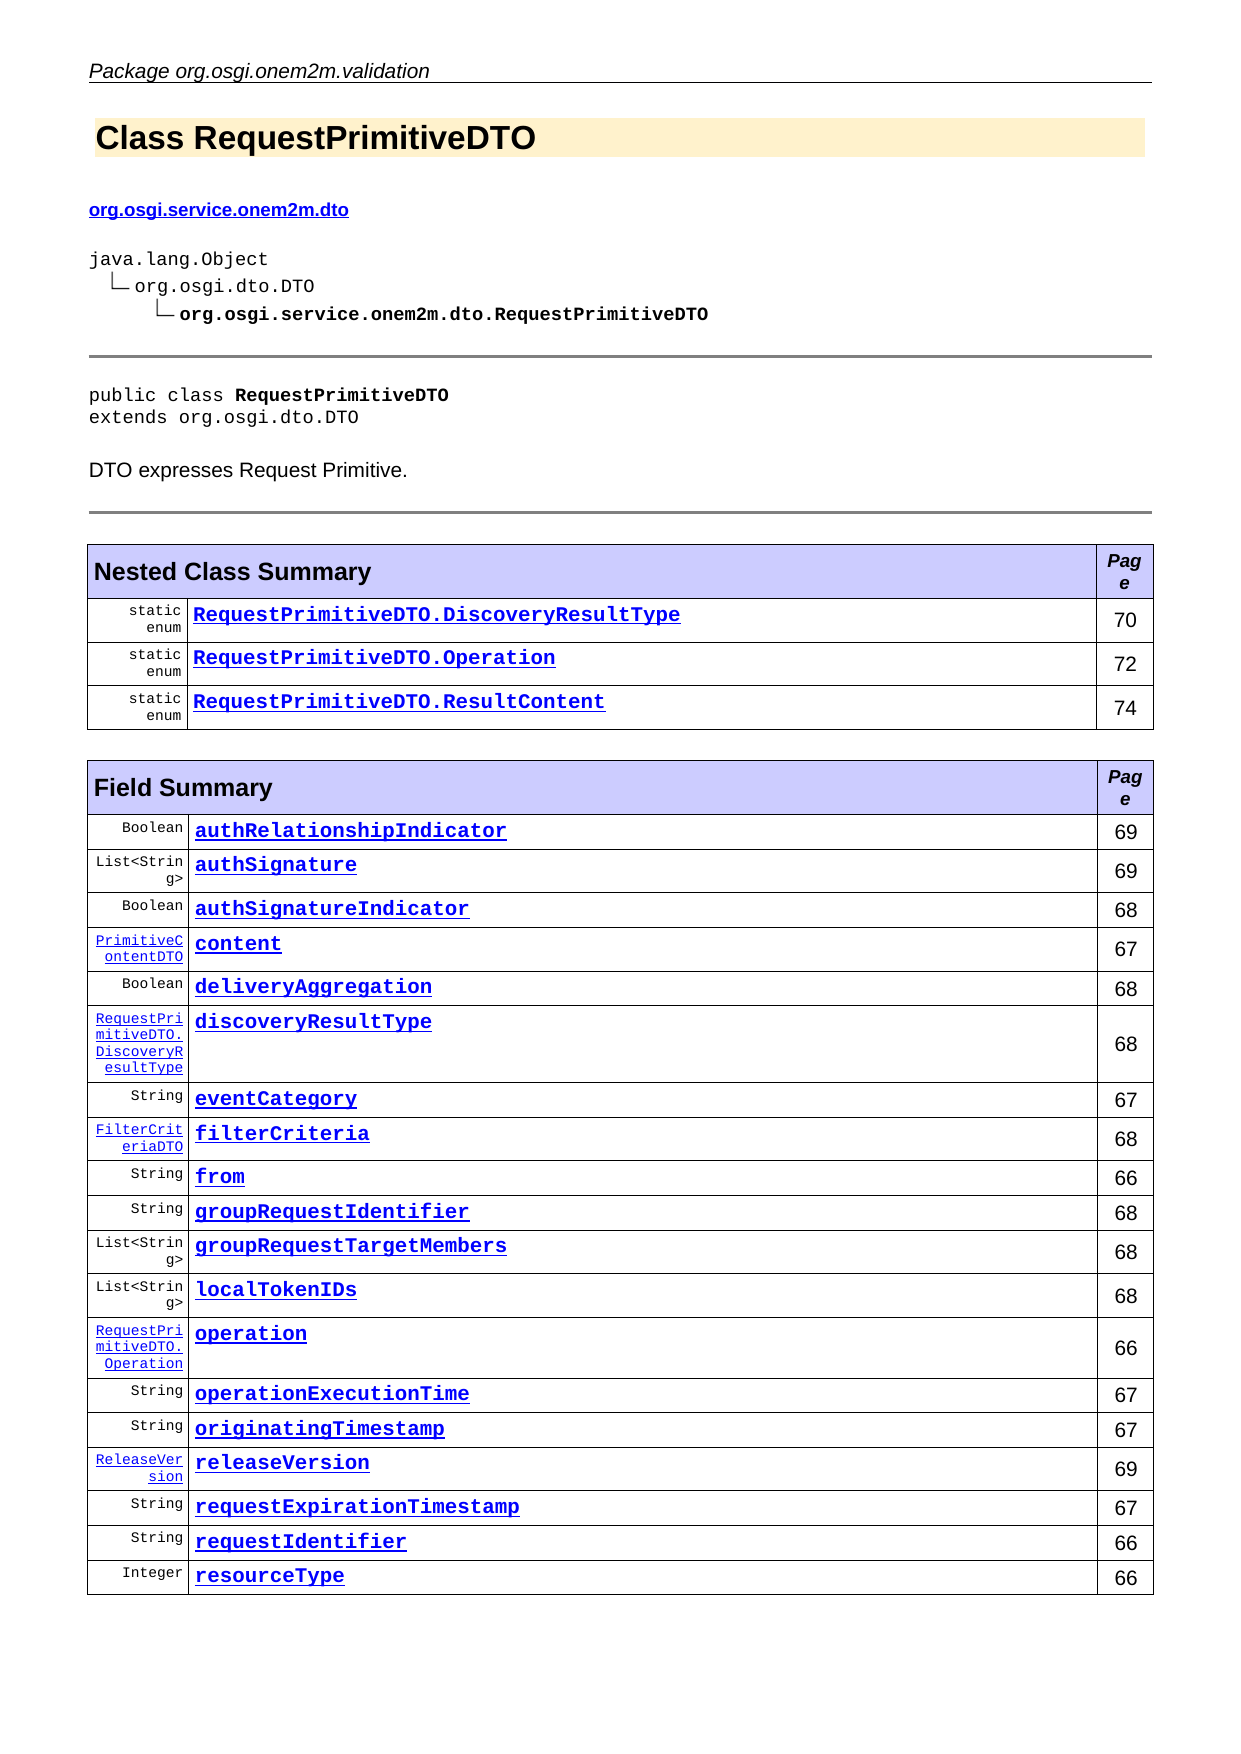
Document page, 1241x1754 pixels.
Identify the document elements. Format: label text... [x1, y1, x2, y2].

table_cell requestIdentifier [189, 1526, 1097, 1559]
table_cell requestExpirationTimestamp [189, 1491, 1097, 1525]
table_cell ReleaseVersion [88, 1448, 188, 1490]
text org.osgi.dto.DTO [88, 271, 1152, 298]
text extends org.osgi.dto.DTO [88, 407, 1152, 429]
table_cell 72 [1097, 643, 1153, 685]
table_cell operation [189, 1318, 1097, 1377]
table_cell RequestPrimitiveDTO.Operation [188, 643, 1096, 685]
table_cell discoveryResultType [189, 1006, 1097, 1082]
table_cell Integer [88, 1561, 188, 1594]
table_cell operationExecutionTime [189, 1379, 1097, 1412]
table_cell content [189, 928, 1097, 971]
table_cell 68 [1098, 1006, 1153, 1082]
table_cell 67 [1098, 928, 1153, 971]
table_cell from [189, 1161, 1097, 1195]
table_cell static enum [88, 686, 187, 729]
table_cell authRelationshipIndicator [189, 815, 1097, 848]
table_cell deliveryAggregation [189, 972, 1097, 1005]
table_cell RequestPrimitiveDTO.ResultContent [188, 686, 1096, 729]
table_cell FilterCriteriaDTO [88, 1118, 188, 1160]
table_cell eventCategory [189, 1083, 1097, 1117]
table_cell originatingTimestamp [189, 1413, 1097, 1447]
table_cell PrimitiveContentDTO [88, 928, 188, 971]
table_cell String [88, 1413, 188, 1447]
picture [111, 270, 135, 293]
table_cell String [88, 1083, 188, 1117]
table_cell 66 [1098, 1526, 1153, 1559]
text java.lang.Object [88, 249, 1152, 271]
table_cell String [88, 1491, 188, 1525]
table_cell String [88, 1161, 188, 1195]
table_cell groupRequestIdentifier [189, 1196, 1097, 1229]
table_cell String [88, 1526, 188, 1559]
table_cell 68 [1098, 1231, 1153, 1273]
table_cell List<String> [88, 1274, 188, 1317]
table_cell Boolean [88, 893, 188, 927]
table_cell 69 [1098, 850, 1153, 892]
table_cell static enum [88, 599, 187, 642]
table_cell String [88, 1379, 188, 1412]
table_cell resourceType [189, 1561, 1097, 1594]
table_cell 66 [1098, 1561, 1153, 1594]
table_cell 70 [1097, 599, 1153, 642]
table_cell 68 [1098, 1196, 1153, 1229]
table_cell List<String> [88, 850, 188, 892]
table_cell 68 [1098, 1118, 1153, 1160]
table_cell String [88, 1196, 188, 1229]
table_cell 69 [1098, 815, 1153, 848]
table_cell static enum [88, 643, 187, 685]
table_cell RequestPrimitiveDTO.DiscoveryResultType [188, 599, 1096, 642]
table_cell 67 [1098, 1083, 1153, 1117]
text org.osgi.service.onem2m.dto.RequestPrimitiveDTO [88, 298, 1152, 326]
table_cell filterCriteria [189, 1118, 1097, 1160]
table_cell 69 [1098, 1448, 1153, 1490]
table_cell 68 [1098, 1274, 1153, 1317]
table_header Field Summary [88, 761, 1097, 814]
table_cell authSignature [189, 850, 1097, 892]
table_header Nested Class Summary [88, 545, 1096, 598]
table_header Page [1098, 761, 1153, 814]
table_cell List<String> [88, 1231, 188, 1273]
table_cell groupRequestTargetMembers [189, 1231, 1097, 1273]
table_cell Boolean [88, 815, 188, 848]
table_cell 74 [1097, 686, 1153, 729]
table_cell 67 [1098, 1379, 1153, 1412]
table_cell releaseVersion [189, 1448, 1097, 1490]
table_cell 68 [1098, 893, 1153, 927]
table_cell RequestPrimitiveDTO.Operation [88, 1318, 188, 1377]
table_cell 66 [1098, 1161, 1153, 1195]
table_cell localTokenIDs [189, 1274, 1097, 1317]
text org.osgi.service.onem2m.dto [88, 198, 1152, 220]
table_cell 67 [1098, 1491, 1153, 1525]
table_cell authSignatureIndicator [189, 893, 1097, 927]
table_cell 67 [1098, 1413, 1153, 1447]
table_cell Boolean [88, 972, 188, 1005]
subtitle Class RequestPrimitiveDTO [95, 118, 1145, 157]
table_cell RequestPrimitiveDTO.DiscoveryResultType [88, 1006, 188, 1082]
table_cell 68 [1098, 972, 1153, 1005]
table_header Page [1097, 545, 1153, 598]
text public class RequestPrimitiveDTO [88, 386, 1152, 407]
table_cell 66 [1098, 1318, 1153, 1377]
text DTO expresses Request Primitive. [88, 458, 1152, 482]
picture [156, 298, 180, 320]
